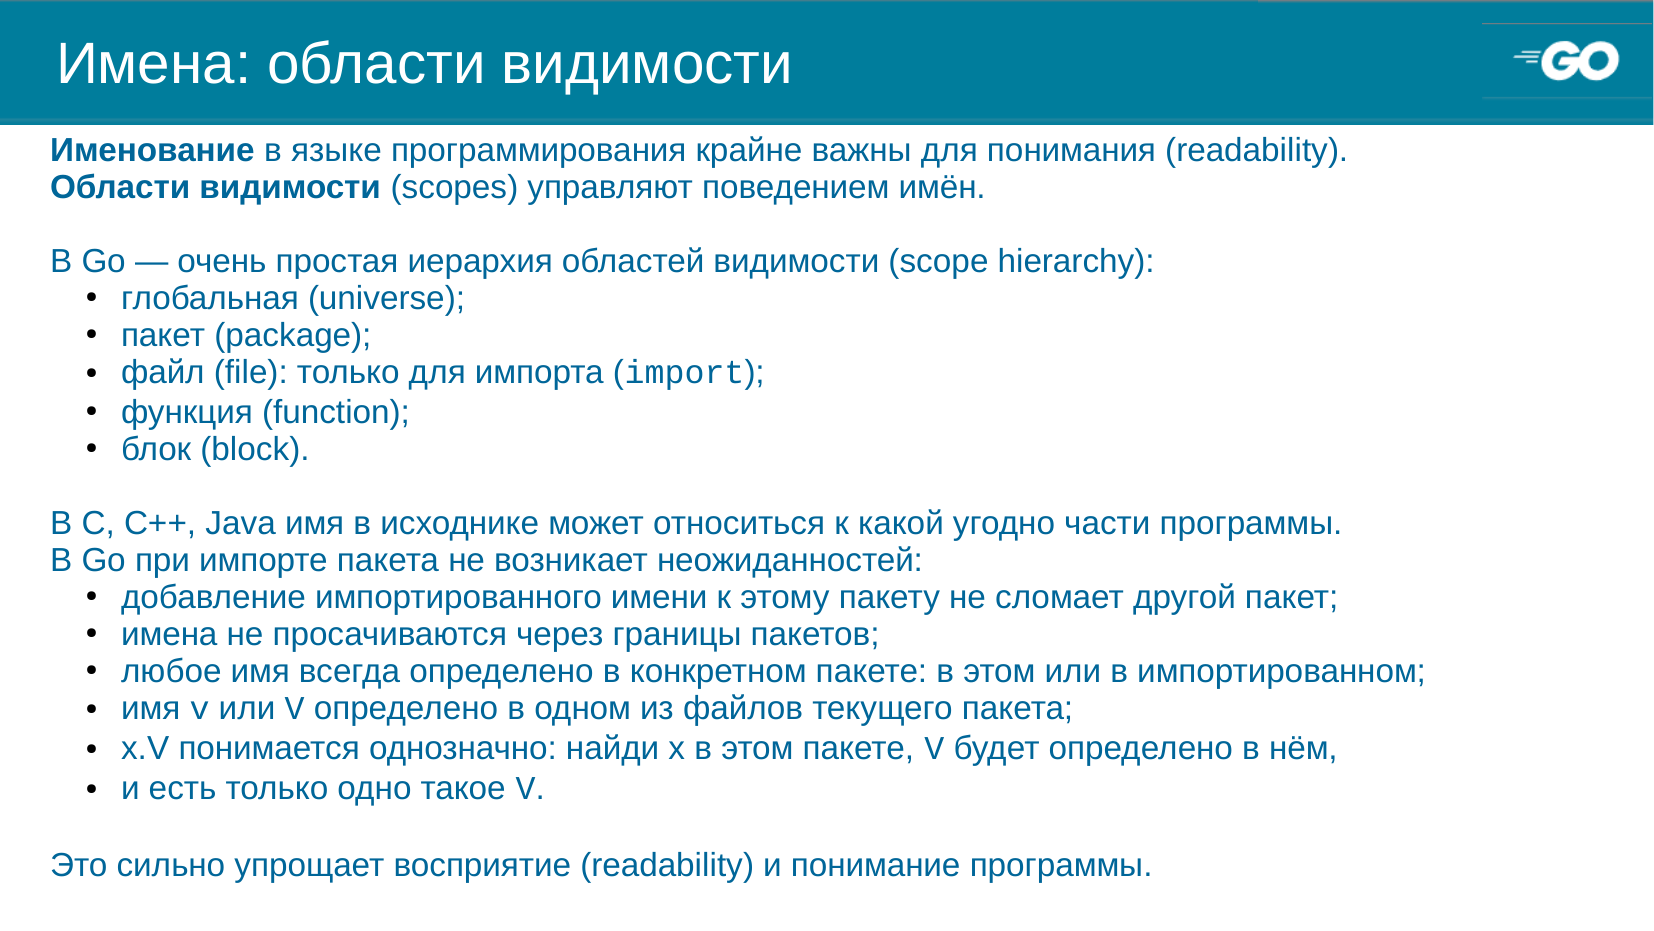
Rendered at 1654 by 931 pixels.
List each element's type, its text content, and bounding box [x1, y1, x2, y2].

picture [1542, 41, 1619, 81]
text_box Имена: области видимости [41, 23, 1495, 104]
text_box Именование в языке программирования крайне важны для понимания (readability). Области видимости (scopes) управляют поведением имён. В Go — очень простая иерархия областей видимости (scope hierarchy): глобальная (universe); пакет (package); файл (file): только для импорта (import); функция (function); блок (block). В C, C++, Java имя в исходнике может относиться к какой угодно части программы. В Go при импорте пакета не возникает неожиданностей: добавление импортированного имени к этому пакету не сломает другой пакет; имена не просачиваются через границы пакетов; любое имя всегда определено в конкретном пакете: в этом или в импортированном; имя v или V определено в одном из файлов текущего пакета; x.V понимается однозначно: найди x в этом пакете, V будет определено в нём, и есть только одно такое V. Это сильно упрощает восприятие (readability) и понимание программы. [35, 124, 1619, 901]
